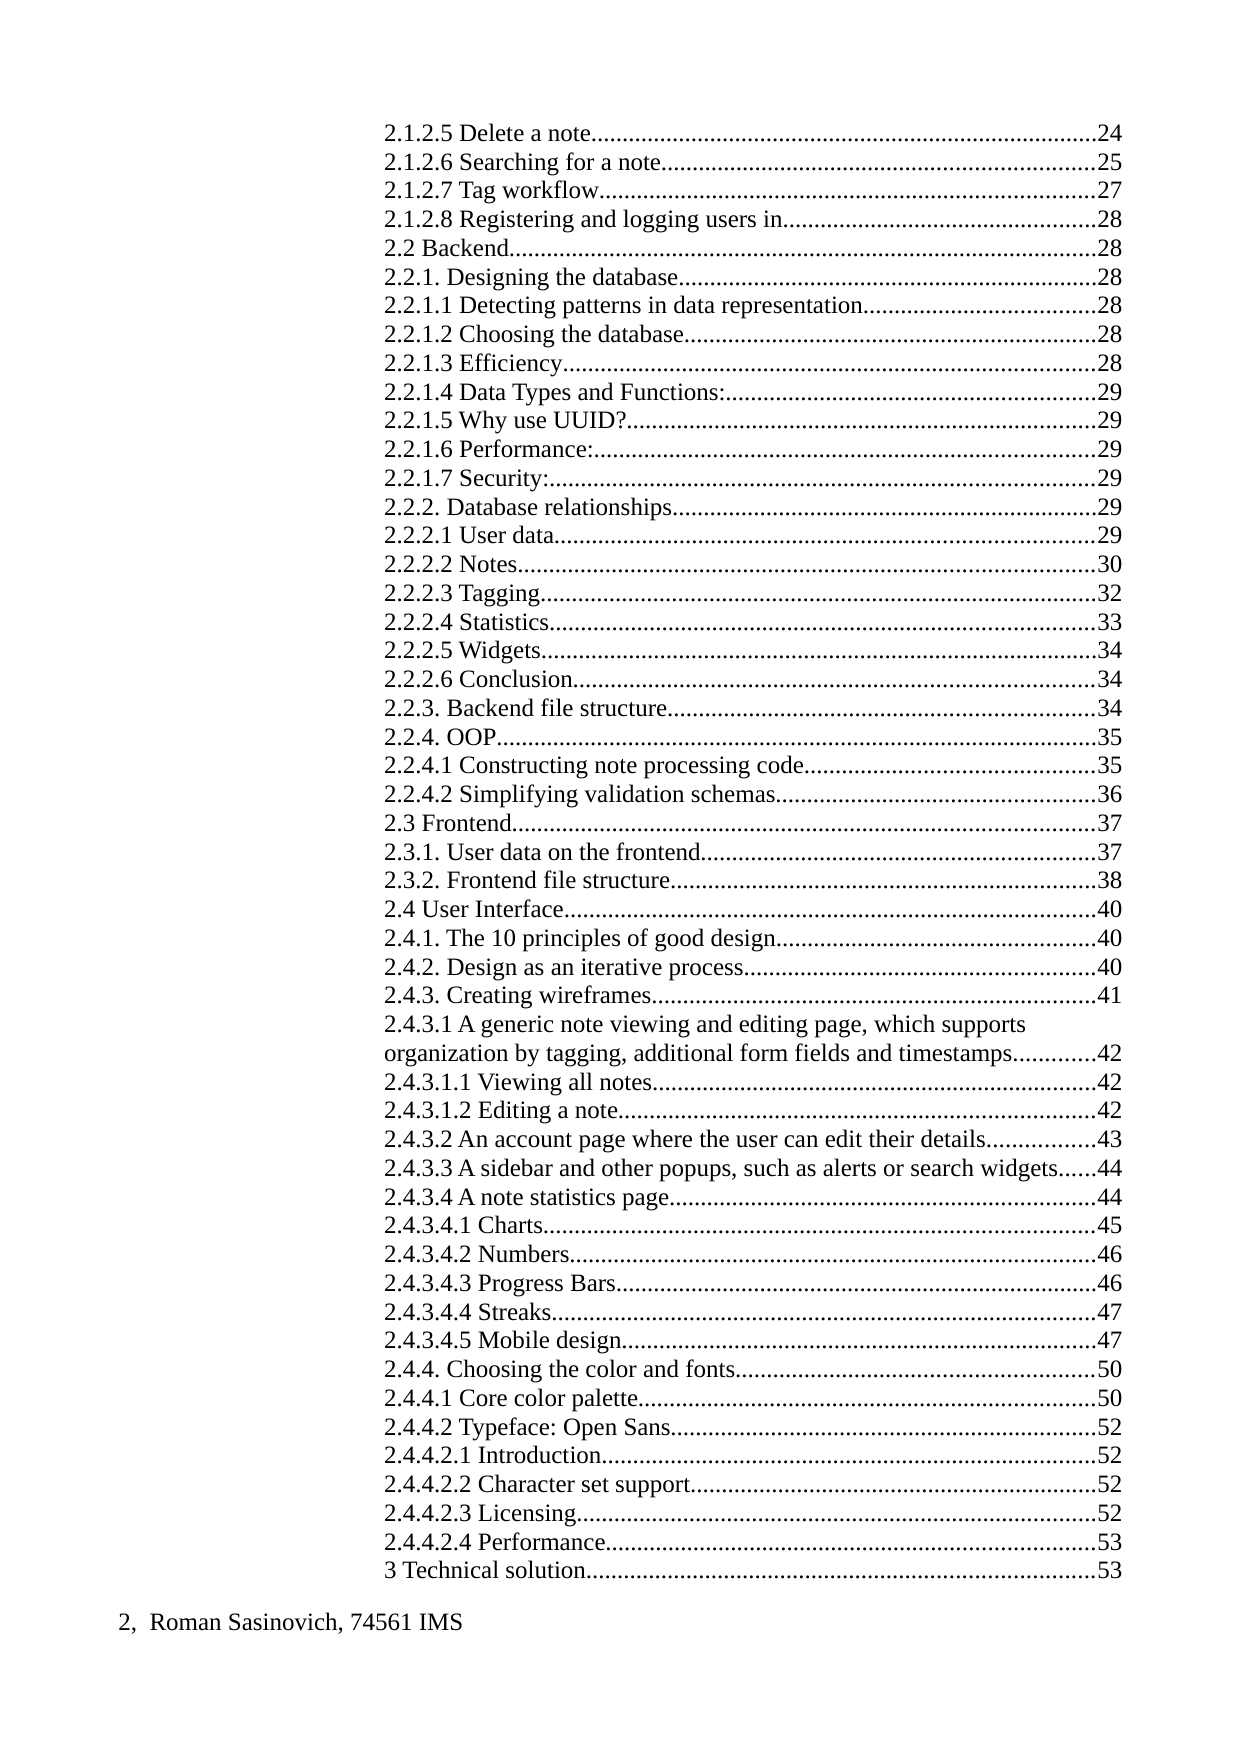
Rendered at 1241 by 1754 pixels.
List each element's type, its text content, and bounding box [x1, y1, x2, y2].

text 2.4.4.2.3 Licensing 52 [384, 1498, 1122, 1527]
text 2.4.3.4 A note statistics page 44 [384, 1182, 1122, 1211]
text 3 Technical solution 53 [384, 1556, 1122, 1584]
text 2.4.3.1 A generic note viewing and editing page, which supports organization by tagging, additional form fields and timestamps. 42 [384, 1009, 1122, 1067]
text 2.4.4.2.2 Character set support 52 [384, 1469, 1122, 1498]
text 2.4.3.1.2 Editing a note 42 [384, 1096, 1122, 1124]
text 2.2.1.5 Why use UUID? 29 [384, 406, 1122, 434]
text 2.2.2.6 Conclusion 34 [384, 664, 1122, 693]
text 2.4.3.4.3 Progress Bars 46 [384, 1268, 1122, 1297]
text 2.2.1.3 Efficiency 28 [384, 348, 1122, 377]
text 2.1.2.8 Registering and logging users in 28 [384, 204, 1122, 233]
text 2.2.2. Database relationships 29 [384, 492, 1122, 521]
text 2.4.4.2 Typeface: Open Sans 52 [384, 1412, 1122, 1441]
text 2.3.2. Frontend file structure 38 [384, 866, 1122, 894]
text 2.2.1.4 Data Types and Functions: 29 [384, 377, 1122, 406]
text 2.4.2. Design as an iterative process 40 [384, 952, 1122, 981]
text 2.2.1.6 Performance: 29 [384, 434, 1122, 463]
text 2.4.3.1.1 Viewing all notes 42 [384, 1067, 1122, 1096]
text 2.1.2.5 Delete a note 24 [384, 118, 1122, 147]
text 2.4.3.4.2 Numbers 46 [384, 1239, 1122, 1268]
text 2.2.1.2 Choosing the database 28 [384, 319, 1122, 348]
text 2.4.3.4.5 Mobile design 47 [384, 1326, 1122, 1354]
text 2.4.3.2 An account page where the user can edit their details 43 [384, 1124, 1122, 1153]
text 2.2.2.5 Widgets 34 [384, 636, 1122, 664]
text 2.4.3.4.4 Streaks 47 [384, 1297, 1122, 1326]
text 2.2.1. Designing the database 28 [384, 262, 1122, 291]
text 2.3.1. User data on the frontend 37 [384, 837, 1122, 866]
text 2.2.4.1 Constructing note processing code 35 [384, 751, 1122, 779]
text 2.2.2.3 Tagging 32 [384, 578, 1122, 607]
text 2.1.2.7 Tag workflow 27 [384, 176, 1122, 204]
text 2.4 User Interface 40 [384, 894, 1122, 923]
text 2.2 Backend 28 [384, 233, 1122, 262]
text 2.2.4.2 Simplifying validation schemas 36 [384, 779, 1122, 808]
text 2.4.3.3 A sidebar and other popups, such as alerts or search widgets 44 [384, 1153, 1122, 1182]
text 2.4.1. The 10 principles of good design 40 [384, 923, 1122, 952]
text 2.2.4. OOP 35 [384, 722, 1122, 751]
text 2.2.3. Backend file structure 34 [384, 693, 1122, 722]
text 2.1.2.6 Searching for a note 25 [384, 147, 1122, 176]
text 2.4.4.2.1 Introduction 52 [384, 1441, 1122, 1469]
text 2.2.2.4 Statistics 33 [384, 607, 1122, 636]
text 2.3 Frontend 37 [384, 808, 1122, 837]
text 2.4.4.2.4 Performance 53 [384, 1527, 1122, 1556]
text 2.2.1.7 Security: 29 [384, 463, 1122, 492]
text 2.4.3. Creating wireframes 41 [384, 981, 1122, 1009]
text 2.2.1.1 Detecting patterns in data representation 28 [384, 291, 1122, 319]
text 2.2.2.1 User data 29 [384, 521, 1122, 549]
text 2.4.4.1 Core color palette 50 [384, 1383, 1122, 1412]
text 2.4.3.4.1 Charts 45 [384, 1211, 1122, 1239]
text 2.4.4. Choosing the color and fonts 50 [384, 1354, 1122, 1383]
text 2.2.2.2 Notes 30 [384, 549, 1122, 578]
